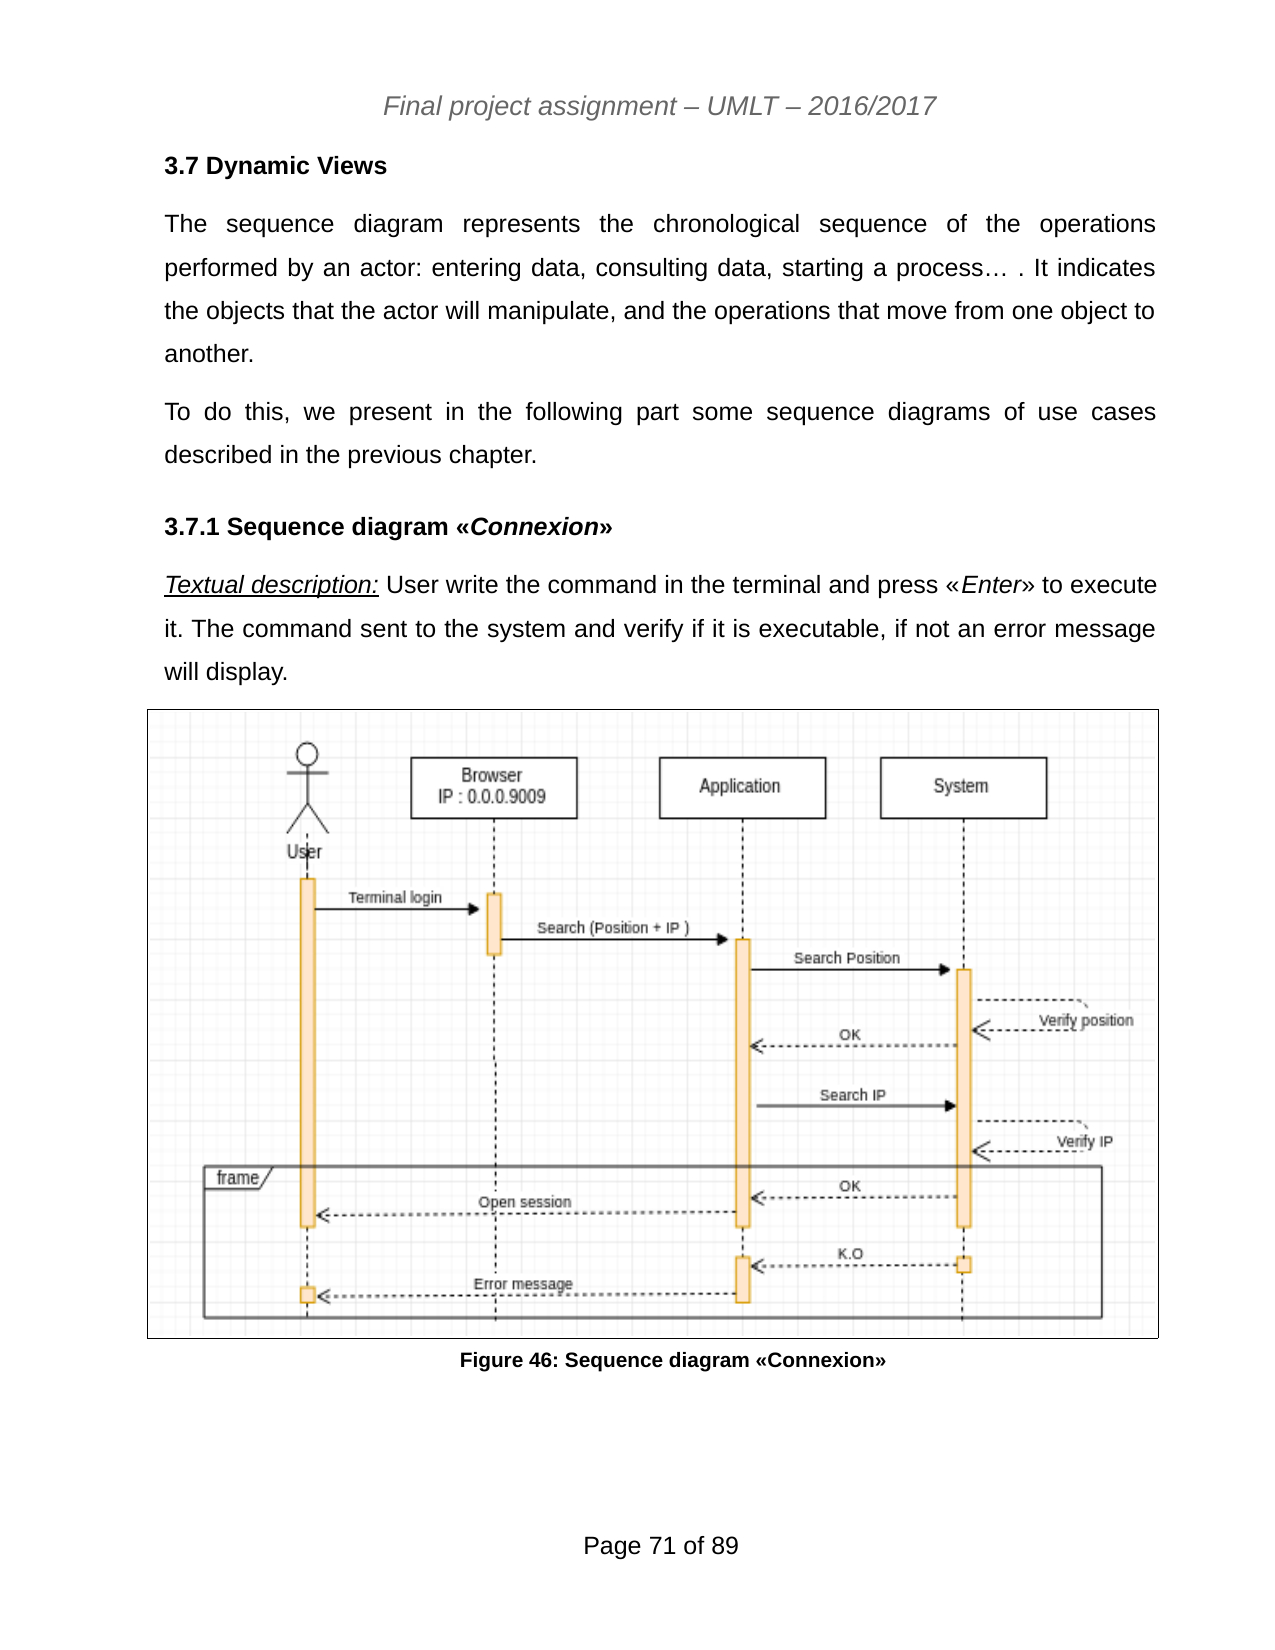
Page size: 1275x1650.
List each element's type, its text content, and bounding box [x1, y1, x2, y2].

subtitle 3.7 Dynamic Views [164, 151, 1158, 180]
text Figure 46: Sequence diagram «Connexion» [164, 1339, 1158, 1373]
text To do this, we present in the following part some sequence diagrams of use cases described in the previous chapter. [164, 396, 1158, 468]
text Textual description: User write the command in the terminal and press «Enter» to execute it. The command sent to the system and verify if it is executable, if not an error message will display. [164, 570, 1158, 685]
text The sequence diagram represents the chronological sequence of the operations performed by an actor: entering data, consulting data, starting a process… . It indicates the objects that the actor will manipulate, and the operations that move from one object to another. [164, 209, 1158, 367]
subtitle 3.7.1 Sequence diagram «Connexion» [164, 512, 1158, 541]
picture [150, 712, 1155, 1336]
text [148, 710, 1158, 1338]
